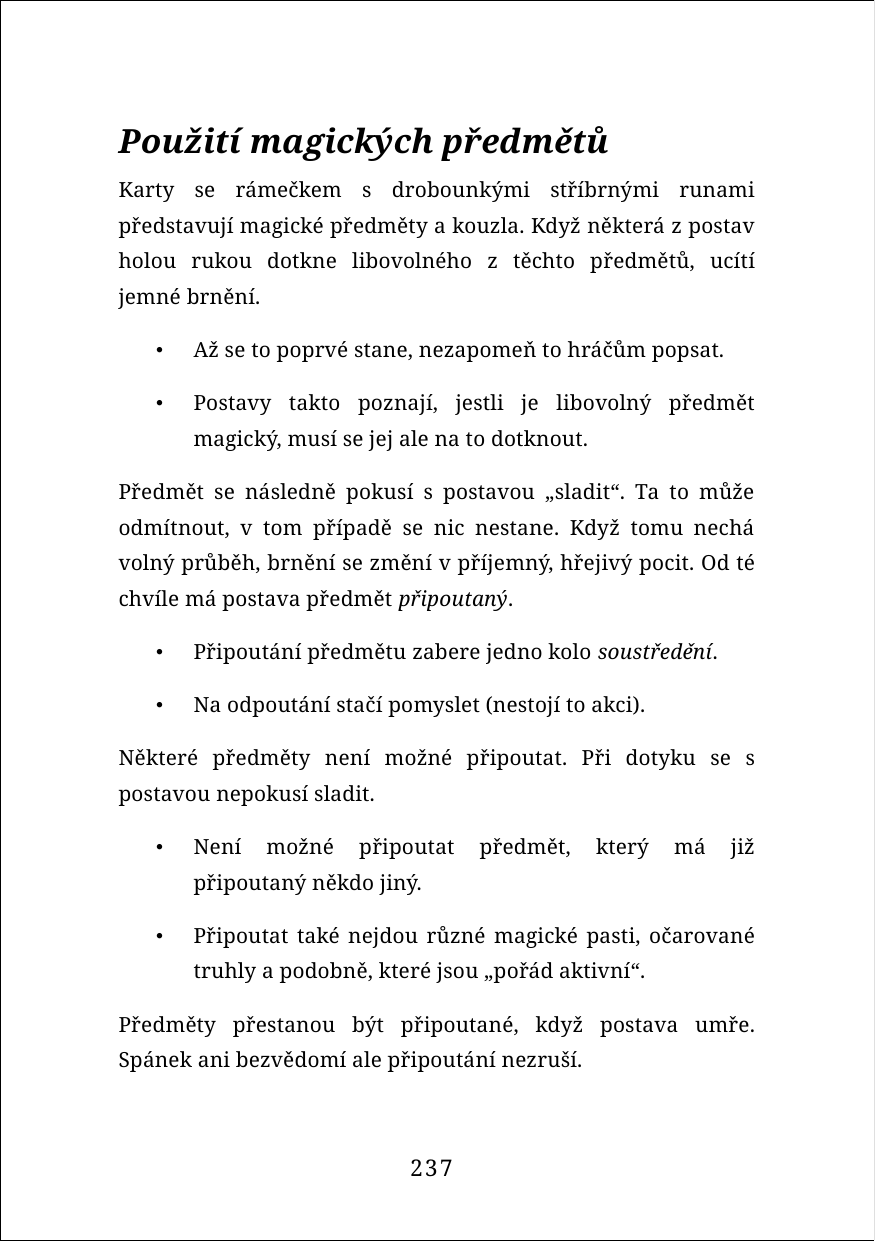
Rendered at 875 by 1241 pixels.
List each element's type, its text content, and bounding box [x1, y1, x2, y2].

list Připoutat také nejdou různé magické pasti, očarované truhly a podobně, které jsou „pořád aktivní“. [156, 921, 756, 985]
list Na odpoutání stačí pomyslet (nestojí to akci). [156, 690, 756, 719]
text Karty se rámečkem s drobounkými stříbrnými runami představují magické předměty a kouzla. Když některá z postav holou rukou dotkne libovolného z těchto předmětů, ucítí jemné brnění. [118, 175, 756, 310]
list Postavy takto poznají, jestli je libovolný předmět magický, musí se jej ale na to dotknout. [156, 388, 756, 452]
subtitle Použití magických předmětů [118, 118, 756, 164]
list Až se to poprvé stane, nezapomeň to hráčům popsat. [156, 335, 756, 364]
list Připoutání předmětu zabere jedno kolo soustředění. [156, 637, 756, 665]
text Předměty přestanou být připoutané, když postava umře. Spánek ani bezvědomí ale připoutání nezruší. [118, 1010, 756, 1074]
text Některé předměty není možné připoutat. Při dotyku se s postavou nepokusí sladit. [118, 743, 756, 807]
list Není možné připoutat předmět, který má již připoutaný někdo jiný. [156, 832, 756, 896]
text Předmět se následně pokusí s postavou „sladit“. Ta to může odmítnout, v tom případě se nic nestane. Když tomu nechá volný průběh, brnění se změní v příjemný, hřejivý pocit. Od té chvíle má postava předmět připoutaný. [118, 477, 756, 612]
